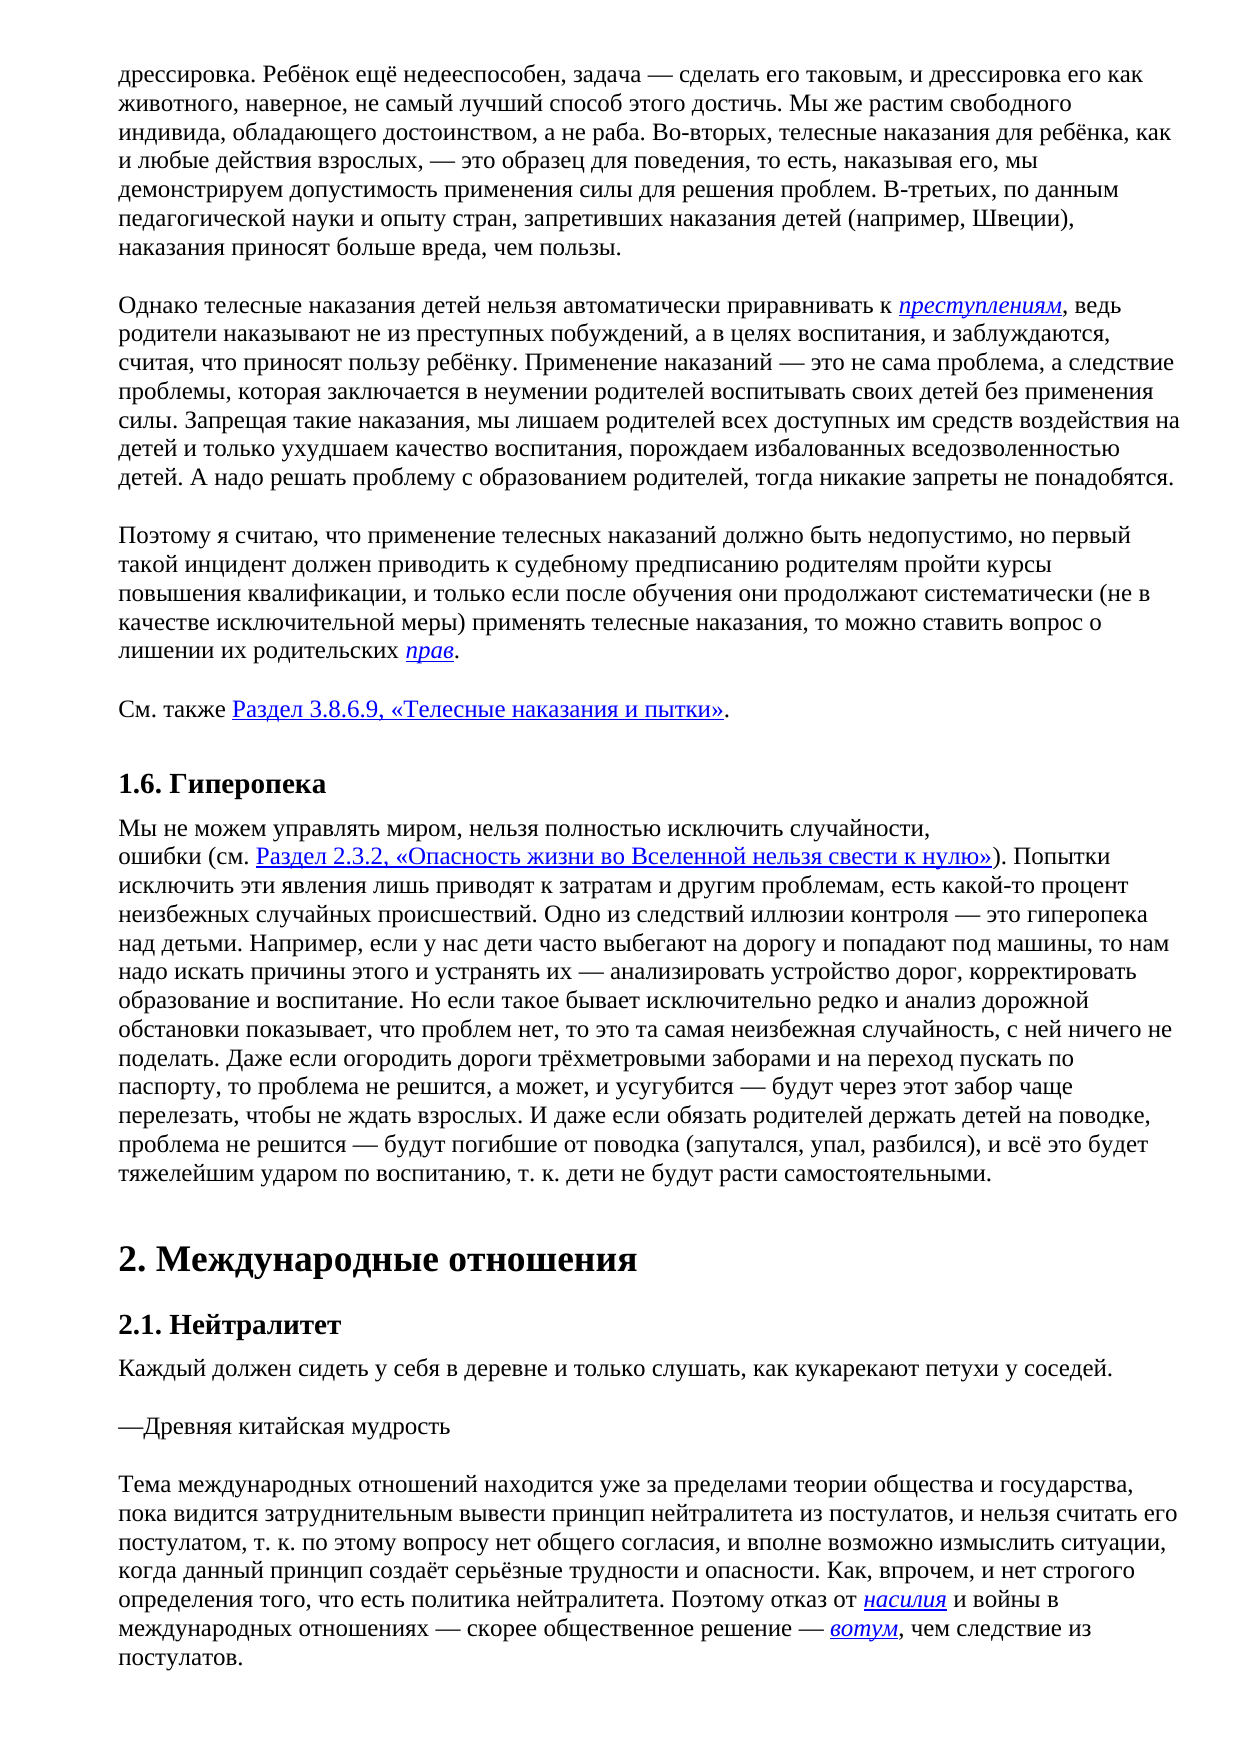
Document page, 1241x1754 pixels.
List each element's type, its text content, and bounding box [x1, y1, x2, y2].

text Тема международных отношений находится уже за пределами теории общества и государства, пока видится затруднительным вывести принцип нейтралитета из постулатов, и нельзя считать его постулатом, т. к. по этому вопросу нет общего согласия, и вполне возможно измыслить ситуации, когда данный принцип создаёт серьёзные трудности и опасности. Как, впрочем, и нет строгого определения того, что есть политика нейтралитета. Поэтому отказ от насилия и войны в международных отношениях — скорее общественное решение — вотум, чем следствие из постулатов. [118, 1469, 1181, 1671]
text Однако телесные наказания детей нельзя автоматически приравнивать к преступлениям, ведь родители наказывают не из преступных побуждений, а в целях воспитания, и заблуждаются, считая, что приносят пользу ребёнку. Применение наказаний — это не сама проблема, а следствие проблемы, которая заключается в неумении родителей воспитывать своих детей без применения силы. Запрещая такие наказания, мы лишаем родителей всех доступных им средств воздействия на детей и только ухудшаем качество воспитания, порождаем избалованных вседозволенностью детей. А надо решать проблему с образованием родителей, тогда никакие запреты не понадобятся. [118, 290, 1181, 491]
text —Древняя китайская мудрость [118, 1411, 1181, 1440]
text Поэтому я считаю, что применение телесных наказаний должно быть недопустимо, но первый такой инцидент должен приводить к судебному предписанию родителям пройти курсы повышения квалификации, и только если после обучения они продолжают систематически (не в качестве исключительной меры) применять телесные наказания, то можно ставить вопрос о лишении их родительских прав. [118, 521, 1181, 664]
subtitle 1.6. Гиперопека [118, 767, 1181, 800]
subtitle 2. Международные отношения [118, 1237, 1181, 1280]
text Каждый должен сидеть у себя в деревне и только слушать, как кукарекают петухи у соседей. [118, 1353, 1181, 1382]
text См. также Раздел 3.8.6.9, «Телесные наказания и пытки». [118, 694, 1181, 722]
text дрессировка. Ребёнок ещё недееспособен, задача — сделать его таковым, и дрессировка его как животного, наверное, не самый лучший способ этого достичь. Мы же растим свободного индивида, обладающего достоинством, а не раба. Во-вторых, телесные наказания для ребёнка, как и любые действия взрослых, — это образец для поведения, то есть, наказывая его, мы демонстрируем допустимость применения силы для решения проблем. В-третьих, по данным педагогической науки и опыту стран, запретивших наказания детей (например, Швеции), наказания приносят больше вреда, чем пользы. [118, 59, 1181, 260]
subtitle 2.1. Нейтралитет [118, 1307, 1181, 1340]
text Мы не можем управлять миром, нельзя полностью исключить случайности, ошибки (см. Раздел 2.3.2, «Опасность жизни во Вселенной нельзя свести к нулю»). Попытки исключить эти явления лишь приводят к затратам и другим проблемам, есть какой-то процент неизбежных случайных происшествий. Одно из следствий иллюзии контроля — это гиперопека над детьми. Например, если у нас дети часто выбегают на дорогу и попадают под машины, то нам надо искать причины этого и устранять их — анализировать устройство дорог, корректировать образование и воспитание. Но если такое бывает исключительно редко и анализ дорожной обстановки показывает, что проблем нет, то это та самая неизбежная случайность, с ней ничего не поделать. Даже если огородить дороги трёхметровыми заборами и на переход пускать по паспорту, то проблема не решится, а может, и усугубится — будут через этот забор чаще перелезать, чтобы не ждать взрослых. И даже если обязать родителей держать детей на поводке, проблема не решится — будут погибшие от поводка (запутался, упал, разбился), и всё это будет тяжелейшим ударом по воспитанию, т. к. дети не будут расти самостоятельными. [118, 813, 1181, 1186]
